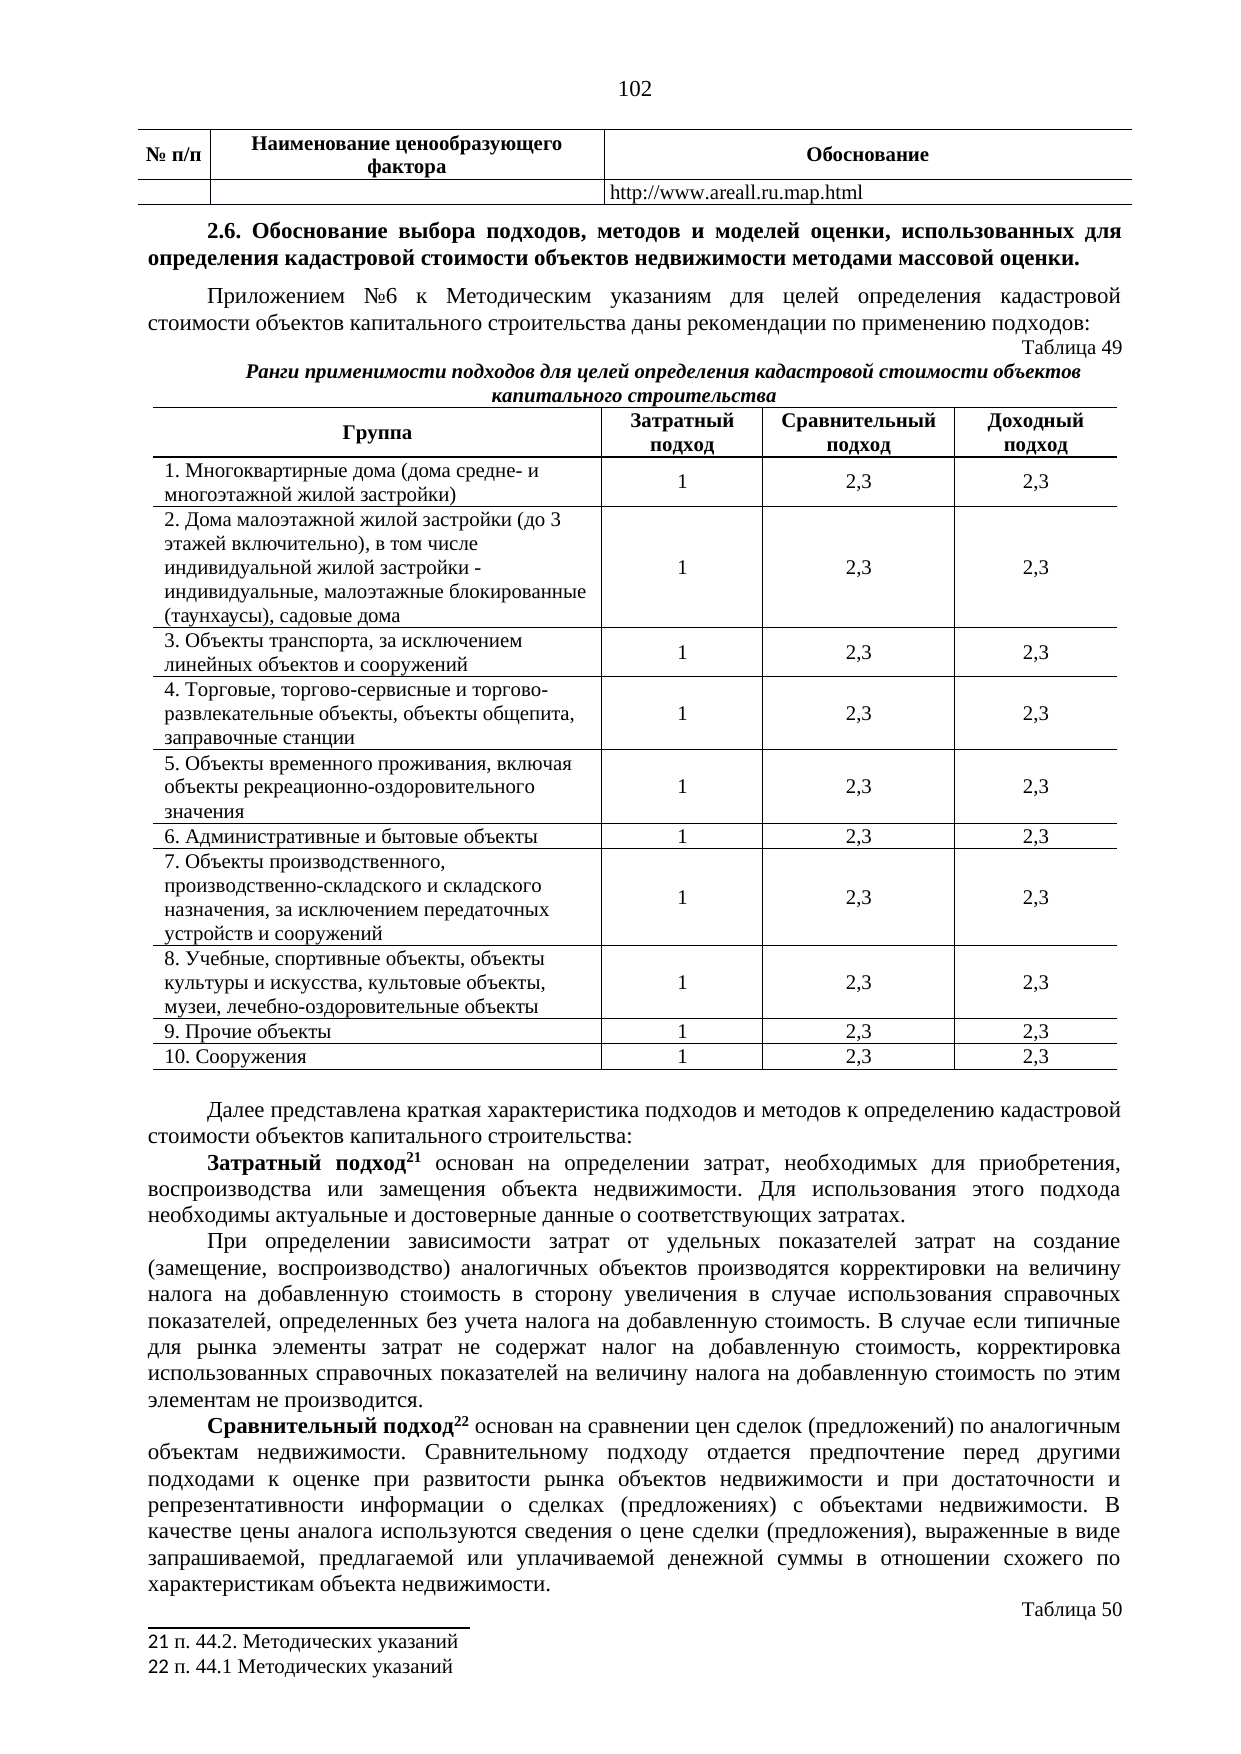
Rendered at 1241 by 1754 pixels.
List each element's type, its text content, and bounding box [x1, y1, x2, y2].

table_cell 2,3 [763, 677, 954, 749]
text Таблица 49 [148, 335, 1122, 359]
table_cell 1 [602, 507, 762, 627]
text Далее представлена краткая характеристика подходов и методов к определению кадастровой стоимости объектов капитального строительства: [148, 1096, 1122, 1148]
text Приложением №6 к Методическим указаниям для целей определения кадастровой стоимости объектов капитального строительства даны рекомендации по применению подходов: [148, 282, 1122, 335]
table_header Сравнительный подход [763, 408, 954, 456]
table_cell 2,3 [955, 750, 1117, 823]
table_cell 1 [602, 458, 762, 506]
table_cell 4. Торговые, торгово-сервисные и торгово-развлекательные объекты, объекты общепита, заправочные станции [153, 677, 601, 749]
table_cell 2,3 [763, 946, 954, 1018]
table_cell 1. Многоквартирные дома (дома средне- и многоэтажной жилой застройки) [153, 458, 601, 506]
table_cell 5. Объекты временного проживания, включая объекты рекреационно-оздоровительного значения [153, 750, 601, 823]
table_header Затратный подход [602, 408, 762, 456]
table_header Наименование ценообразующего фактора [211, 130, 604, 178]
table_cell 7. Объекты производственного, производственно-складского и складского назначения, за исключением передаточных устройств и сооружений [153, 849, 601, 945]
table_cell 2,3 [955, 458, 1117, 506]
table_cell 2,3 [955, 824, 1117, 848]
text п. 44.2. Методических указаний [148, 1628, 1122, 1653]
table_header № п/п [138, 130, 210, 178]
table_cell 2,3 [955, 946, 1117, 1018]
table_cell 8. Учебные, спортивные объекты, объекты культуры и искусства, культовые объекты, музеи, лечебно-оздоровительные объекты [153, 946, 601, 1018]
title 2.6. Обоснование выбора подходов, методов и моделей оценки, использованных для определения кадастровой стоимости объектов недвижимости методами массовой оценки. [148, 217, 1122, 270]
table_cell 2,3 [763, 507, 954, 627]
text Затратный подход основан на определении затрат, необходимых для приобретения, воспроизводства или замещения объекта недвижимости. Для использования этого подхода необходимы актуальные и достоверные данные о соответствующих затратах. [148, 1148, 1122, 1228]
table_cell 2,3 [955, 1019, 1117, 1043]
table_cell 2,3 [763, 628, 954, 676]
table_cell 2,3 [955, 507, 1117, 627]
table_cell 1 [602, 677, 762, 749]
table_cell 1 [602, 1044, 762, 1068]
table_cell 6. Административные и бытовые объекты [153, 824, 601, 848]
table_cell 1 [602, 849, 762, 945]
table_cell 2,3 [763, 1044, 954, 1068]
table_cell 2,3 [763, 1019, 954, 1043]
text Сравнительный подход основан на сравнении цен сделок (предложений) по аналогичным объектам недвижимости. Сравнительному подходу отдается предпочтение перед другими подходами к оценке при развитости рынка объектов недвижимости и при достаточности и репрезентативности информации о сделках (предложениях) с объектами недвижимости. В качестве цены аналога используются сведения о цене сделки (предложения), выраженные в виде запрашиваемой, предлагаемой или уплачиваемой денежной суммы в отношении схожего по характеристикам объекта недвижимости. [148, 1412, 1122, 1597]
table_cell 10. Сооружения [153, 1044, 601, 1068]
table_cell 2,3 [763, 849, 954, 945]
table_cell 1 [602, 628, 762, 676]
table_cell 1 [602, 750, 762, 823]
table_cell 2. Дома малоэтажной жилой застройки (до 3 этажей включительно), в том числе индивидуальной жилой застройки - индивидуальные, малоэтажные блокированные (таунхаусы), садовые дома [153, 507, 601, 627]
table_cell 3. Объекты транспорта, за исключением линейных объектов и сооружений [153, 628, 601, 676]
table_cell 2,3 [763, 458, 954, 506]
table_cell 1 [602, 946, 762, 1018]
table_cell 2,3 [763, 824, 954, 848]
table_header Обоснование [605, 130, 1132, 178]
table_cell http://www.areall.ru.map.html [605, 180, 1132, 204]
text п. 44.1 Методических указаний [148, 1653, 1122, 1679]
table_header Группа [153, 408, 601, 456]
table_header Доходный подход [955, 408, 1117, 456]
text Ранги применимости подходов для целей определения кадастровой стоимости объектов капитального строительства [148, 359, 1122, 407]
table_cell 1 [602, 824, 762, 848]
text При определении зависимости затрат от удельных показателей затрат на создание (замещение, воспроизводство) аналогичных объектов производятся корректировки на величину налога на добавленную стоимость в сторону увеличения в случае использования справочных показателей, определенных без учета налога на добавленную стоимость. В случае если типичные для рынка элементы затрат не содержат налог на добавленную стоимость, корректировка использованных справочных показателей на величину налога на добавленную стоимость по этим элементам не производится. [148, 1228, 1122, 1412]
table_cell 9. Прочие объекты [153, 1019, 601, 1043]
table_cell [138, 180, 210, 204]
table_cell 2,3 [955, 628, 1117, 676]
table_cell [211, 180, 604, 204]
table_cell 2,3 [763, 750, 954, 823]
table_cell 1 [602, 1019, 762, 1043]
text Таблица 50 [148, 1597, 1122, 1621]
table_cell 2,3 [955, 849, 1117, 945]
table_cell 2,3 [955, 1044, 1117, 1068]
table_cell 2,3 [955, 677, 1117, 749]
